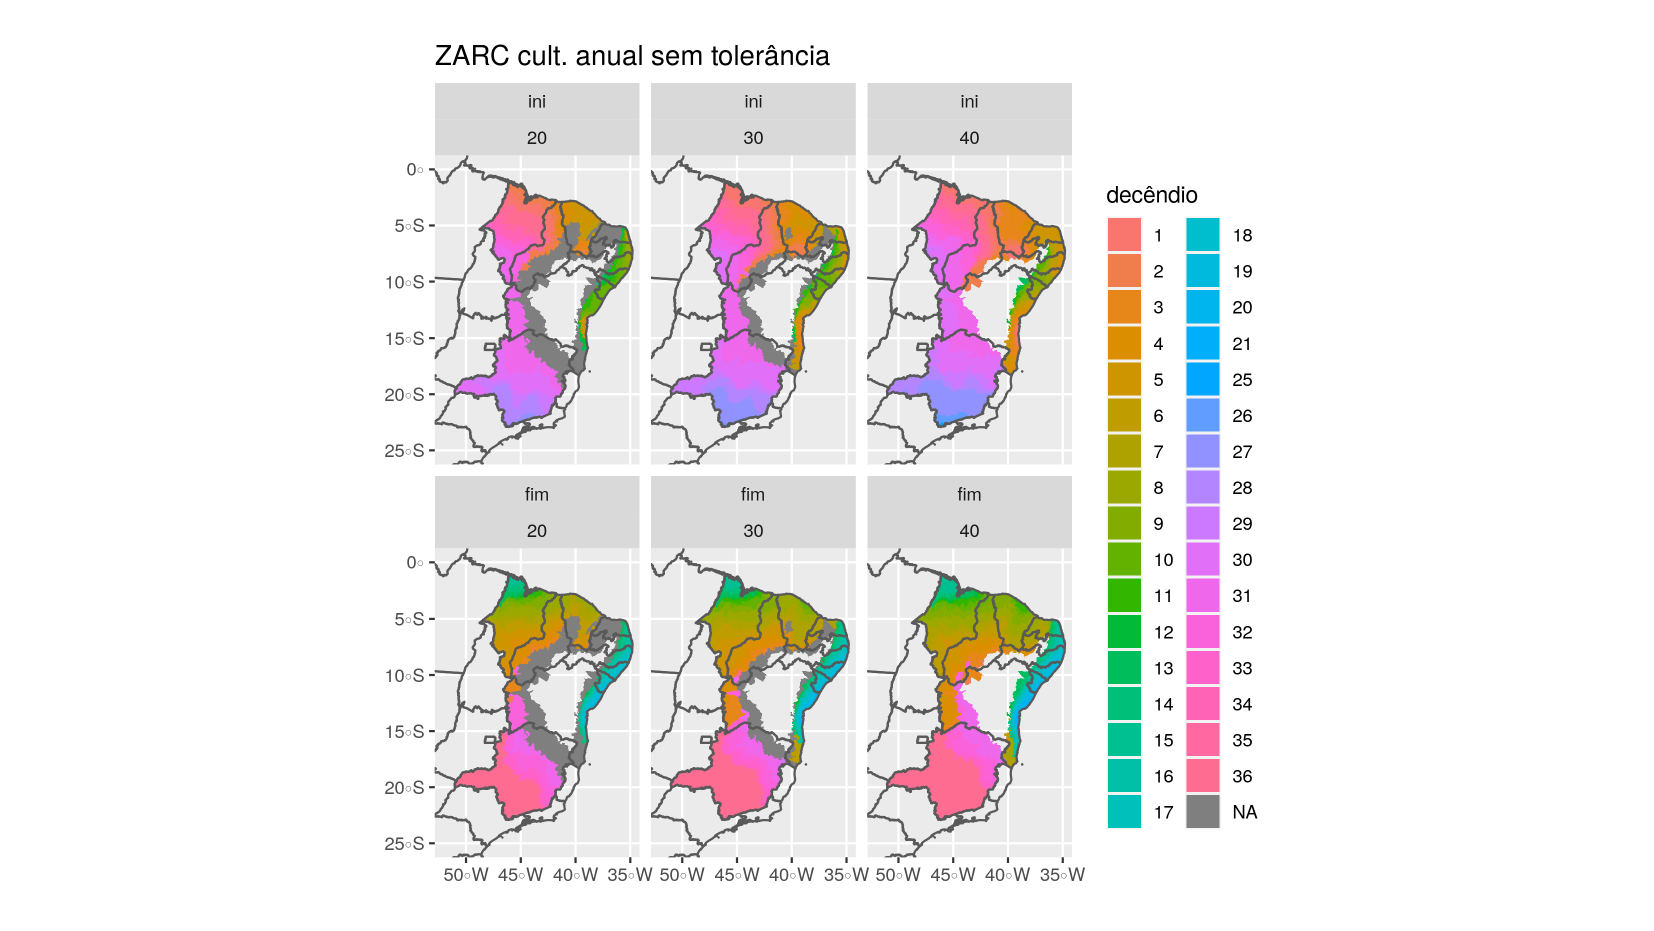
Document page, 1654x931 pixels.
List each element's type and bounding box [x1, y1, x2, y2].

picture [85, 33, 1568, 897]
